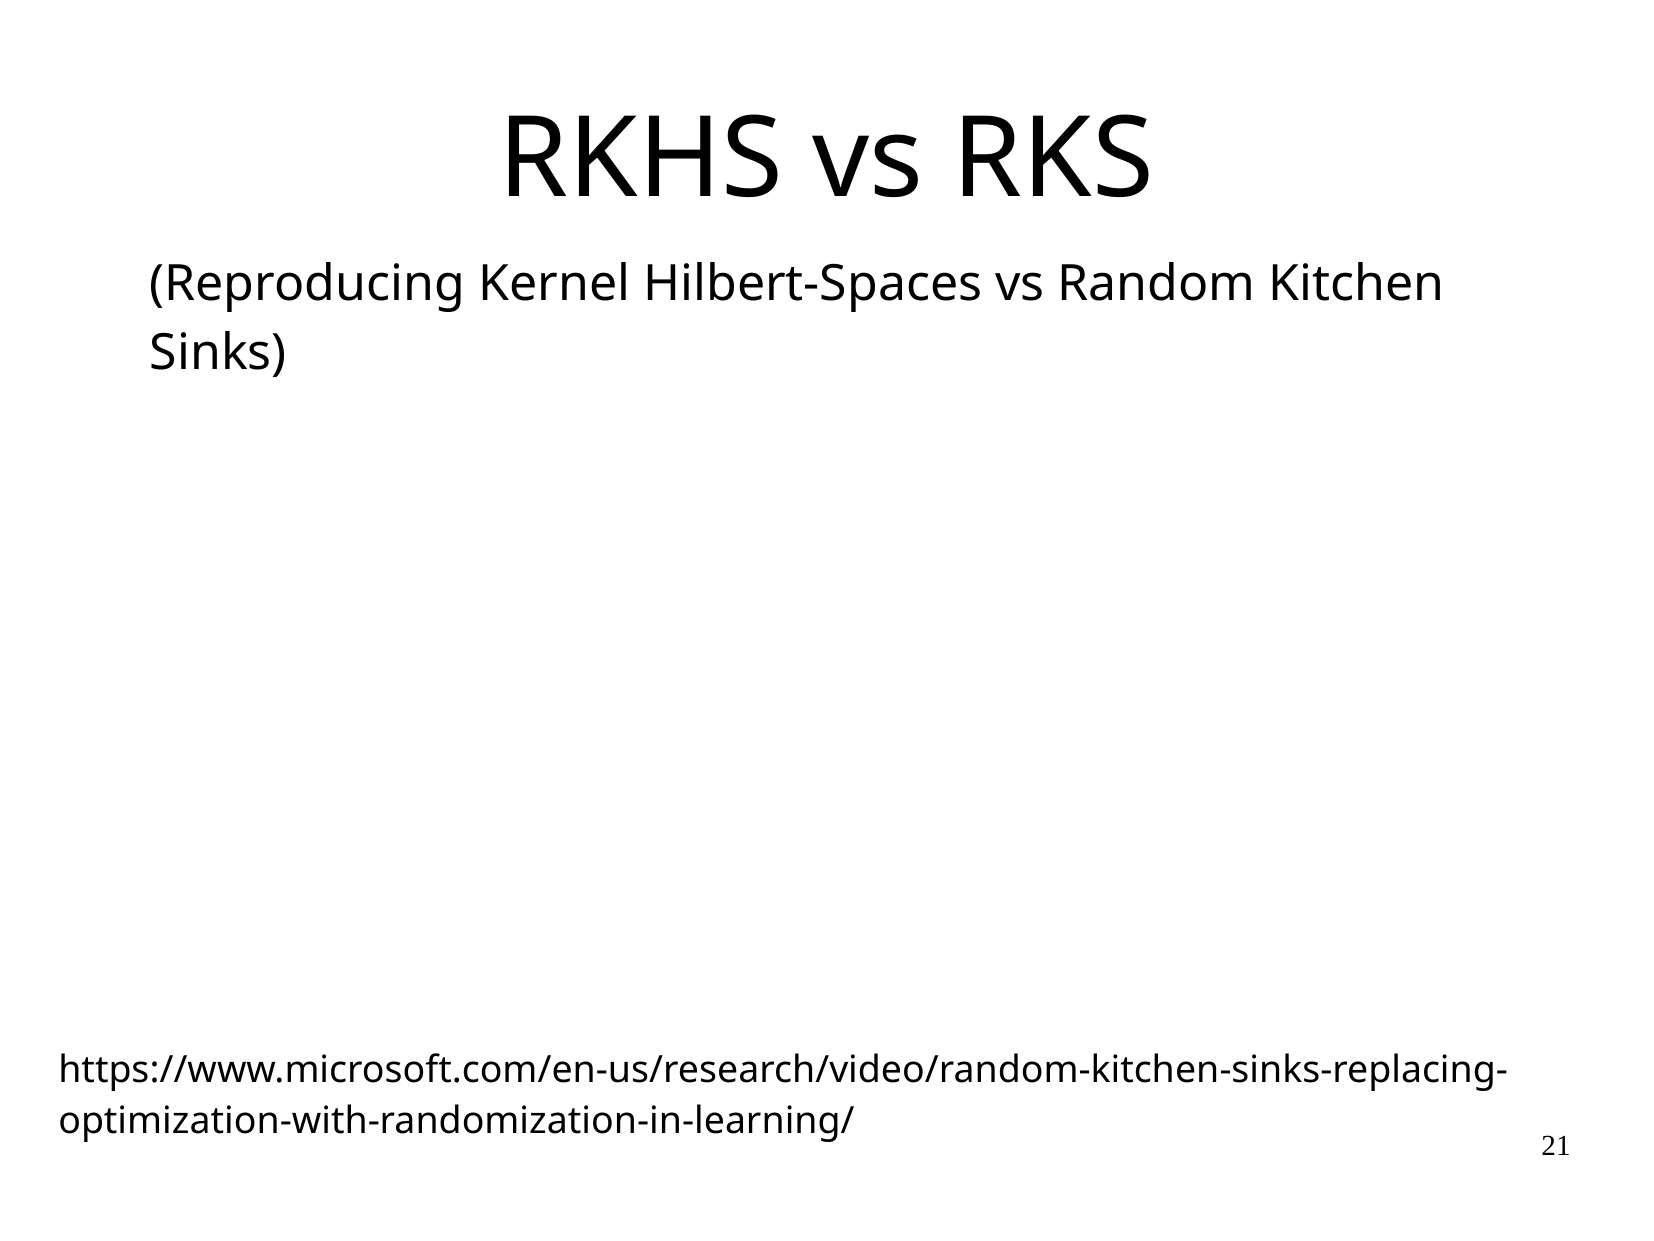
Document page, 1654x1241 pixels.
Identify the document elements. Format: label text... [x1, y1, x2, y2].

title RKHS vs RKS [82, 49, 1571, 257]
text_box (Reproducing Kernel Hilbert-Spaces vs Random Kitchen Sinks) [135, 240, 1606, 305]
text_box https://www.microsoft.com/en-us/research/video/random-kitchen-sinks-replacing-optimization-with-randomization-in-learning/ [43, 1034, 1636, 1126]
